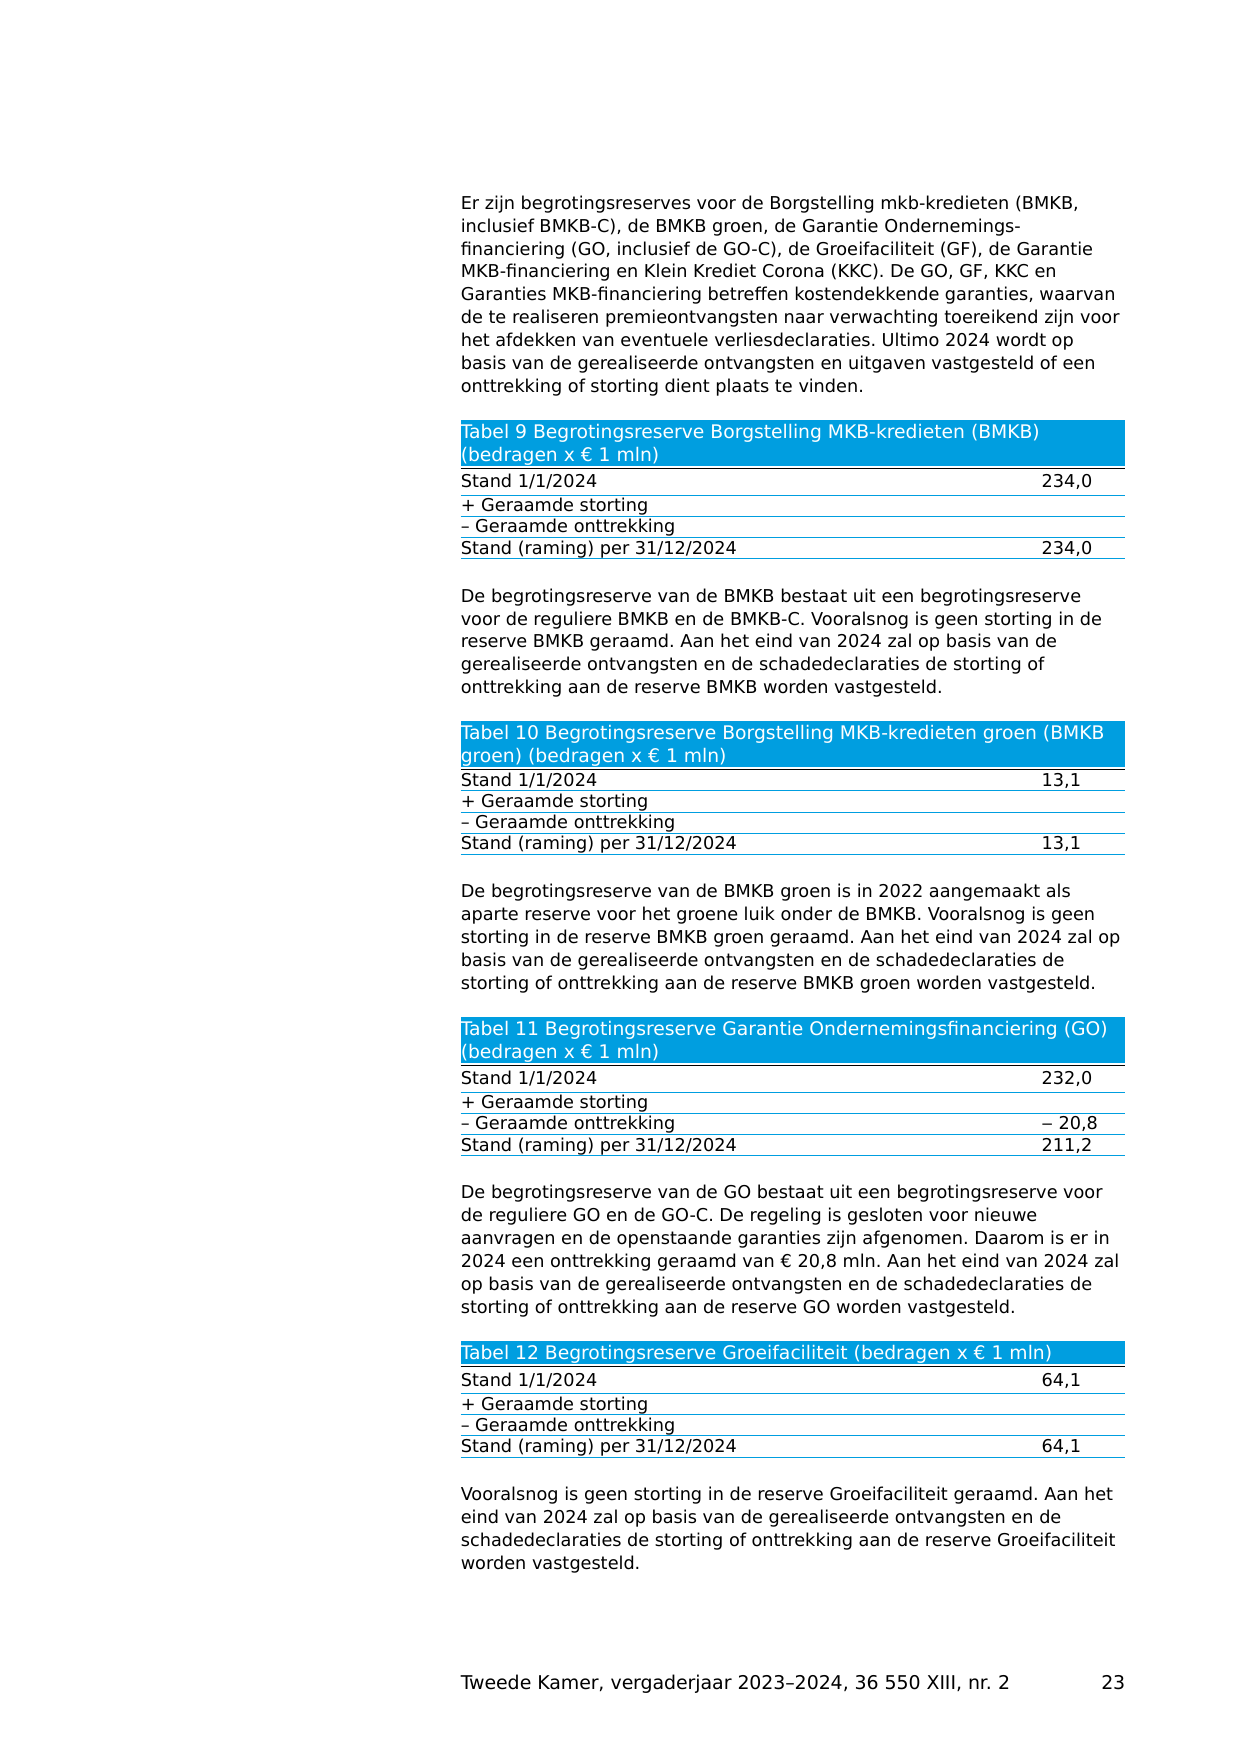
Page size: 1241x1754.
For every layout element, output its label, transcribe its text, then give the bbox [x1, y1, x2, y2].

table_cell 234,0 [1039, 469, 1125, 495]
table_cell 13,1 [1039, 770, 1125, 790]
table_cell [1039, 1093, 1125, 1113]
table_cell 211,2 [1039, 1135, 1125, 1155]
table_cell Stand (raming) per 31/12/2024 [461, 538, 1038, 558]
table_cell [1039, 791, 1125, 811]
table_cell Stand (raming) per 31/12/2024 [461, 1436, 1038, 1456]
table_cell [1039, 517, 1125, 537]
table_cell 64,1 [1039, 1436, 1125, 1456]
table_cell 234,0 [1039, 538, 1125, 558]
table_cell Stand 1/1/2024 [461, 770, 1038, 790]
table_cell + Geraamde storting [461, 1093, 1038, 1113]
table_cell + Geraamde storting [461, 496, 1038, 516]
table_cell – Geraamde onttrekking [461, 517, 1038, 537]
table_cell [1039, 1415, 1125, 1435]
table_cell [1039, 1394, 1125, 1414]
table_cell 13,1 [1039, 834, 1125, 854]
table_cell 64,1 [1039, 1367, 1125, 1393]
table_cell – Geraamde onttrekking [461, 813, 1038, 833]
table_cell Stand (raming) per 31/12/2024 [461, 834, 1038, 854]
text Er zijn begrotingsreserves voor de Borgstelling mkb-kredieten (BMKB, inclusief BMKB-C), de BMKB groen, de Garantie Ondernemings-financiering (GO, inclusief de GO-C), de Groeifaciliteit (GF), de Garantie MKB-financiering en Klein Krediet Corona (KKC). De GO, GF, KKC en Garanties MKB-financiering betreffen kostendekkende garanties, waarvan de te realiseren premieontvangsten naar verwachting toereikend zijn voor het afdekken van eventuele verliesdeclaraties. Ultimo 2024 wordt op basis van de gerealiseerde ontvangsten en uitgaven vastgesteld of een onttrekking of storting dient plaats te vinden. [461, 191, 1125, 397]
text De begrotingsreserve van de BMKB groen is in 2022 aangemaakt als aparte reserve voor het groene luik onder de BMKB. Vooralsnog is geen storting in de reserve BMKB groen geraamd. Aan het eind van 2024 zal op basis van de gerealiseerde ontvangsten en de schadedeclaraties de storting of onttrekking aan de reserve BMKB groen worden vastgesteld. [461, 879, 1125, 994]
text De begrotingsreserve van de GO bestaat uit een begrotingsreserve voor de reguliere GO en de GO-C. De regeling is gesloten voor nieuwe aanvragen en de openstaande garanties zijn afgenomen. Daarom is er in 2024 een onttrekking geraamd van € 20,8 mln. Aan het eind van 2024 zal op basis van de gerealiseerde ontvangsten en de schadedeclaraties de storting of onttrekking aan de reserve GO worden vastgesteld. [461, 1181, 1125, 1318]
text Vooralsnog is geen storting in de reserve Groeifaciliteit geraamd. Aan het eind van 2024 zal op basis van de gerealiseerde ontvangsten en de schadedeclaraties de storting of onttrekking aan de reserve Groeifaciliteit worden vastgesteld. [461, 1482, 1125, 1574]
table_cell + Geraamde storting [461, 1394, 1038, 1414]
table_cell ‒ 20,8 [1039, 1114, 1125, 1134]
table_cell Stand (raming) per 31/12/2024 [461, 1135, 1038, 1155]
table_cell – Geraamde onttrekking [461, 1415, 1038, 1435]
table_cell [1039, 496, 1125, 516]
table_cell [1039, 813, 1125, 833]
table_cell Stand 1/1/2024 [461, 1367, 1038, 1393]
text De begrotingsreserve van de BMKB bestaat uit een begrotingsreserve voor de reguliere BMKB en de BMKB-C. Vooralsnog is geen storting in de reserve BMKB geraamd. Aan het eind van 2024 zal op basis van de gerealiseerde ontvangsten en de schadedeclaraties de storting of onttrekking aan de reserve BMKB worden vastgesteld. [461, 584, 1125, 698]
table_cell – Geraamde onttrekking [461, 1114, 1038, 1134]
table_cell 232,0 [1039, 1066, 1125, 1092]
table_cell Stand 1/1/2024 [461, 469, 1038, 495]
table_cell Stand 1/1/2024 [461, 1066, 1038, 1092]
table_cell + Geraamde storting [461, 791, 1038, 811]
